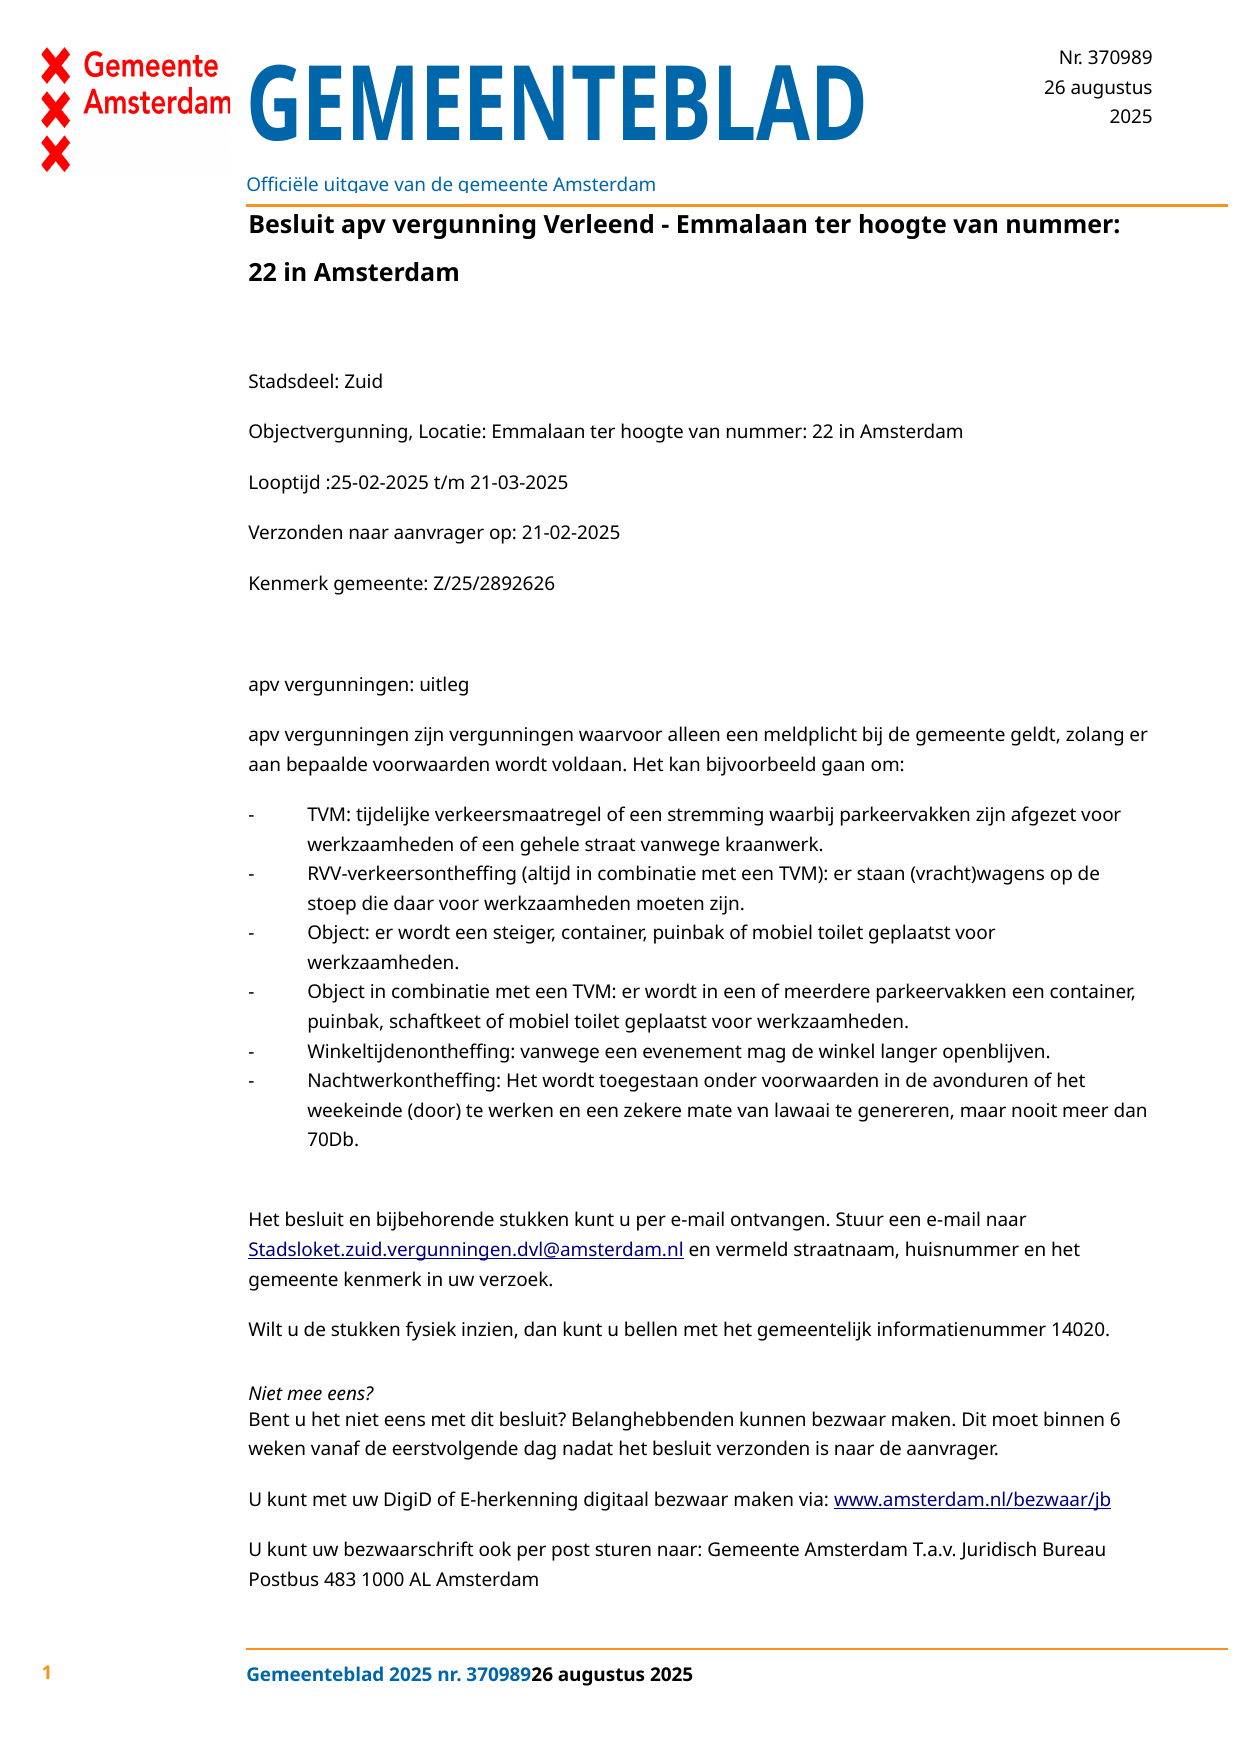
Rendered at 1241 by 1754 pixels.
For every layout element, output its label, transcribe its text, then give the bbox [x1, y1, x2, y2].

text Bent u het niet eens met dit besluit? Belanghebbenden kunnen bezwaar maken. Dit moet binnen 6 weken vanaf de eerstvolgende dag nadat het besluit verzonden is naar de aanvrager. [248, 1406, 1152, 1461]
text Het besluit en bijbehorende stukken kunt u per e-mail ontvangen. Stuur een e-mail naar Stadsloket.zuid.vergunningen.dvl@amsterdam.nl en vermeld straatnaam, huisnummer en het gemeente kenmerk in uw verzoek. [248, 1207, 1152, 1292]
text Looptijd :25-02-2025 t/m 21-03-2025 [248, 469, 1152, 495]
text Verzonden naar aanvrager op: 21-02-2025 [248, 519, 1152, 545]
text Objectvergunning, Locatie: Emmalaan ter hoogte van nummer: 22 in Amsterdam [248, 419, 1152, 444]
picture [41, 47, 231, 172]
list RVV-verkeersontheffing (altijd in combinatie met een TVM): er staan (vracht)wagens op de stoep die daar voor werkzaamheden moeten zijn. [248, 860, 1152, 916]
text U kunt met uw DigiD of E-herkenning digitaal bezwaar maken via: www.amsterdam.nl/bezwaar/jb [248, 1486, 1152, 1512]
list Nachtwerkontheffing: Het wordt toegestaan onder voorwaarden in de avonduren of het weekeinde (door) te werken en een zekere mate van lawaai te genereren, maar nooit meer dan 70Db. [248, 1067, 1152, 1152]
text apv vergunningen: uitleg [248, 671, 1152, 697]
list Winkeltijdenontheffing: vanwege een evenement mag de winkel langer openblijven. [248, 1038, 1152, 1064]
text Stadsdeel: Zuid [248, 368, 1152, 394]
list TVM: tijdelijke verkeersmaatregel of een stremming waarbij parkeervakken zijn afgezet voor werkzaamheden of een gehele straat vanwege kraanwerk. [248, 801, 1152, 857]
list Object in combinatie met een TVM: er wordt in een of meerdere parkeervakken een container, puinbak, schaftkeet of mobiel toilet geplaatst voor werkzaamheden. [248, 979, 1152, 1034]
list Object: er wordt een steiger, container, puinbak of mobiel toilet geplaatst voor werkzaamheden. [248, 919, 1152, 975]
text Niet mee eens? [248, 1380, 1152, 1406]
text U kunt uw bezwaarschrift ook per post sturen naar: Gemeente Amsterdam T.a.v. Juridisch Bureau Postbus 483 1000 AL Amsterdam [248, 1536, 1152, 1592]
text Besluit apv vergunning Verleend - Emmalaan ter hoogte van nummer: 22 in Amsterdam [248, 207, 1152, 288]
text Wilt u de stukken fysiek inzien, dan kunt u bellen met het gemeentelijk informatienummer 14020. [248, 1316, 1152, 1342]
text Kenmerk gemeente: Z/25/2892626 [248, 570, 1152, 596]
text apv vergunningen zijn vergunningen waarvoor alleen een meldplicht bij de gemeente geldt, zolang er aan bepaalde voorwaarden wordt voldaan. Het kan bijvoorbeeld gaan om: [248, 721, 1152, 777]
